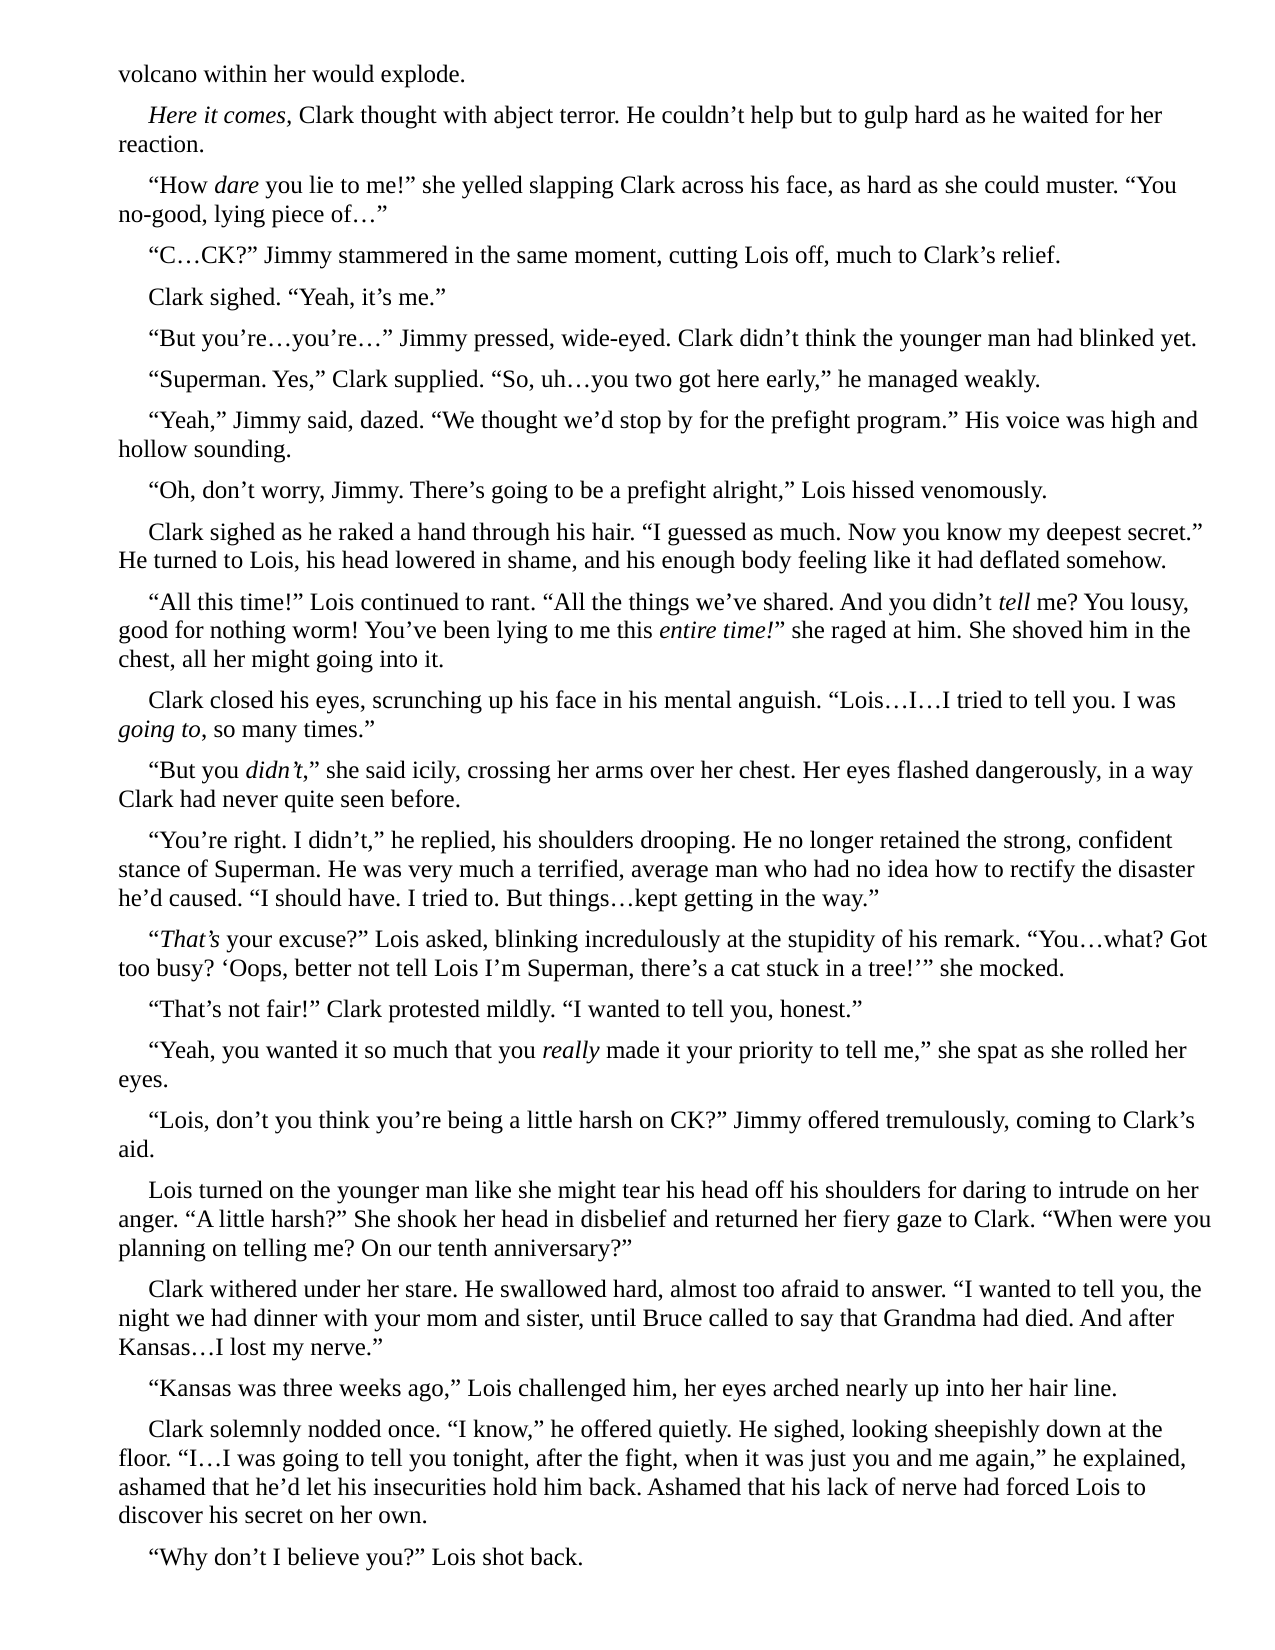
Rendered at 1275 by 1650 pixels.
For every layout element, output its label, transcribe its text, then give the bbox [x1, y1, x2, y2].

text Clark sighed. “Yeah, it’s me.” [118, 282, 1216, 310]
text “That’s your excuse?” Lois asked, blinking incredulously at the stupidity of his remark. “You…what? Got too busy? ‘Oops, better not tell Lois I’m Superman, there’s a cat stuck in a tree!’” she mocked. [118, 924, 1216, 982]
text “That’s not fair!” Clark protested mildly. “I wanted to tell you, honest.” [118, 994, 1216, 1023]
text Clark solemnly nodded once. “I know,” he offered quietly. He sighed, looking sheepishly down at the floor. “I…I was going to tell you tonight, after the fight, when it was just you and me again,” he explained, ashamed that he’d let his insecurities hold him back. Ashamed that his lack of nerve had forced Lois to discover his secret on her own. [118, 1414, 1216, 1529]
text “Kansas was three weeks ago,” Lois challenged him, her eyes arched nearly up into her hair line. [118, 1373, 1216, 1402]
text “Yeah, you wanted it so much that you really made it your priority to tell me,” she spat as she rolled her eyes. [118, 1035, 1216, 1093]
text Clark withered under her stare. He swallowed hard, almost too afraid to answer. “I wanted to tell you, the night we had dinner with your mom and sister, until Bruce called to say that Grandma had died. And after Kansas…I lost my nerve.” [118, 1274, 1216, 1360]
text Lois turned on the younger man like she might tear his head off his shoulders for daring to intrude on her anger. “A little harsh?” She shook her head in disbelief and returned her fiery gaze to Clark. “When were you planning on telling me? On our tenth anniversary?” [118, 1175, 1216, 1262]
text “Yeah,” Jimmy said, dazed. “We thought we’d stop by for the prefight program.” His voice was high and hollow sounding. [118, 405, 1216, 463]
text “You’re right. I didn’t,” he replied, his shoulders drooping. He no longer retained the strong, confident stance of Superman. He was very much a terrified, average man who had no idea how to rectify the disaster he’d caused. “I should have. I tried to. But things…kept getting in the way.” [118, 825, 1216, 912]
text “Superman. Yes,” Clark supplied. “So, uh…you two got here early,” he managed weakly. [118, 364, 1216, 393]
text Clark sighed as he raked a hand through his hair. “I guessed as much. Now you know my deepest secret.” He turned to Lois, his head lowered in shame, and his enough body feeling like it had deflated somehow. [118, 517, 1216, 574]
text volcano within her would explode. [118, 59, 1216, 88]
text “Why don’t I believe you?” Lois shot back. [118, 1542, 1216, 1570]
text “C…CK?” Jimmy stammered in the same moment, cutting Lois off, much to Clark’s relief. [118, 240, 1216, 269]
text Clark closed his eyes, scrunching up his face in his mental anguish. “Lois…I…I tried to tell you. I was going to, so many times.” [118, 685, 1216, 743]
text “But you didn’t,” she said icily, crossing her arms over her chest. Her eyes flashed dangerously, in a way Clark had never quite seen before. [118, 755, 1216, 813]
text “All this time!” Lois continued to rant. “All the things we’ve shared. And you didn’t tell me? You lousy, good for nothing worm! You’ve been lying to me this entire time!” she raged at him. She shoved him in the chest, all her might going into it. [118, 587, 1216, 673]
text “How dare you lie to me!” she yelled slapping Clark across his face, as hard as she could muster. “You no-good, lying piece of…” [118, 170, 1216, 228]
text “Lois, don’t you think you’re being a little harsh on CK?” Jimmy offered tremulously, coming to Clark’s aid. [118, 1105, 1216, 1163]
text “But you’re…you’re…” Jimmy pressed, wide-eyed. Clark didn’t think the younger man had blinked yet. [118, 323, 1216, 352]
text Here it comes, Clark thought with abject terror. He couldn’t help but to gulp hard as he waited for her reaction. [118, 100, 1216, 158]
text “Oh, don’t worry, Jimmy. There’s going to be a prefight alright,” Lois hissed venomously. [118, 475, 1216, 504]
